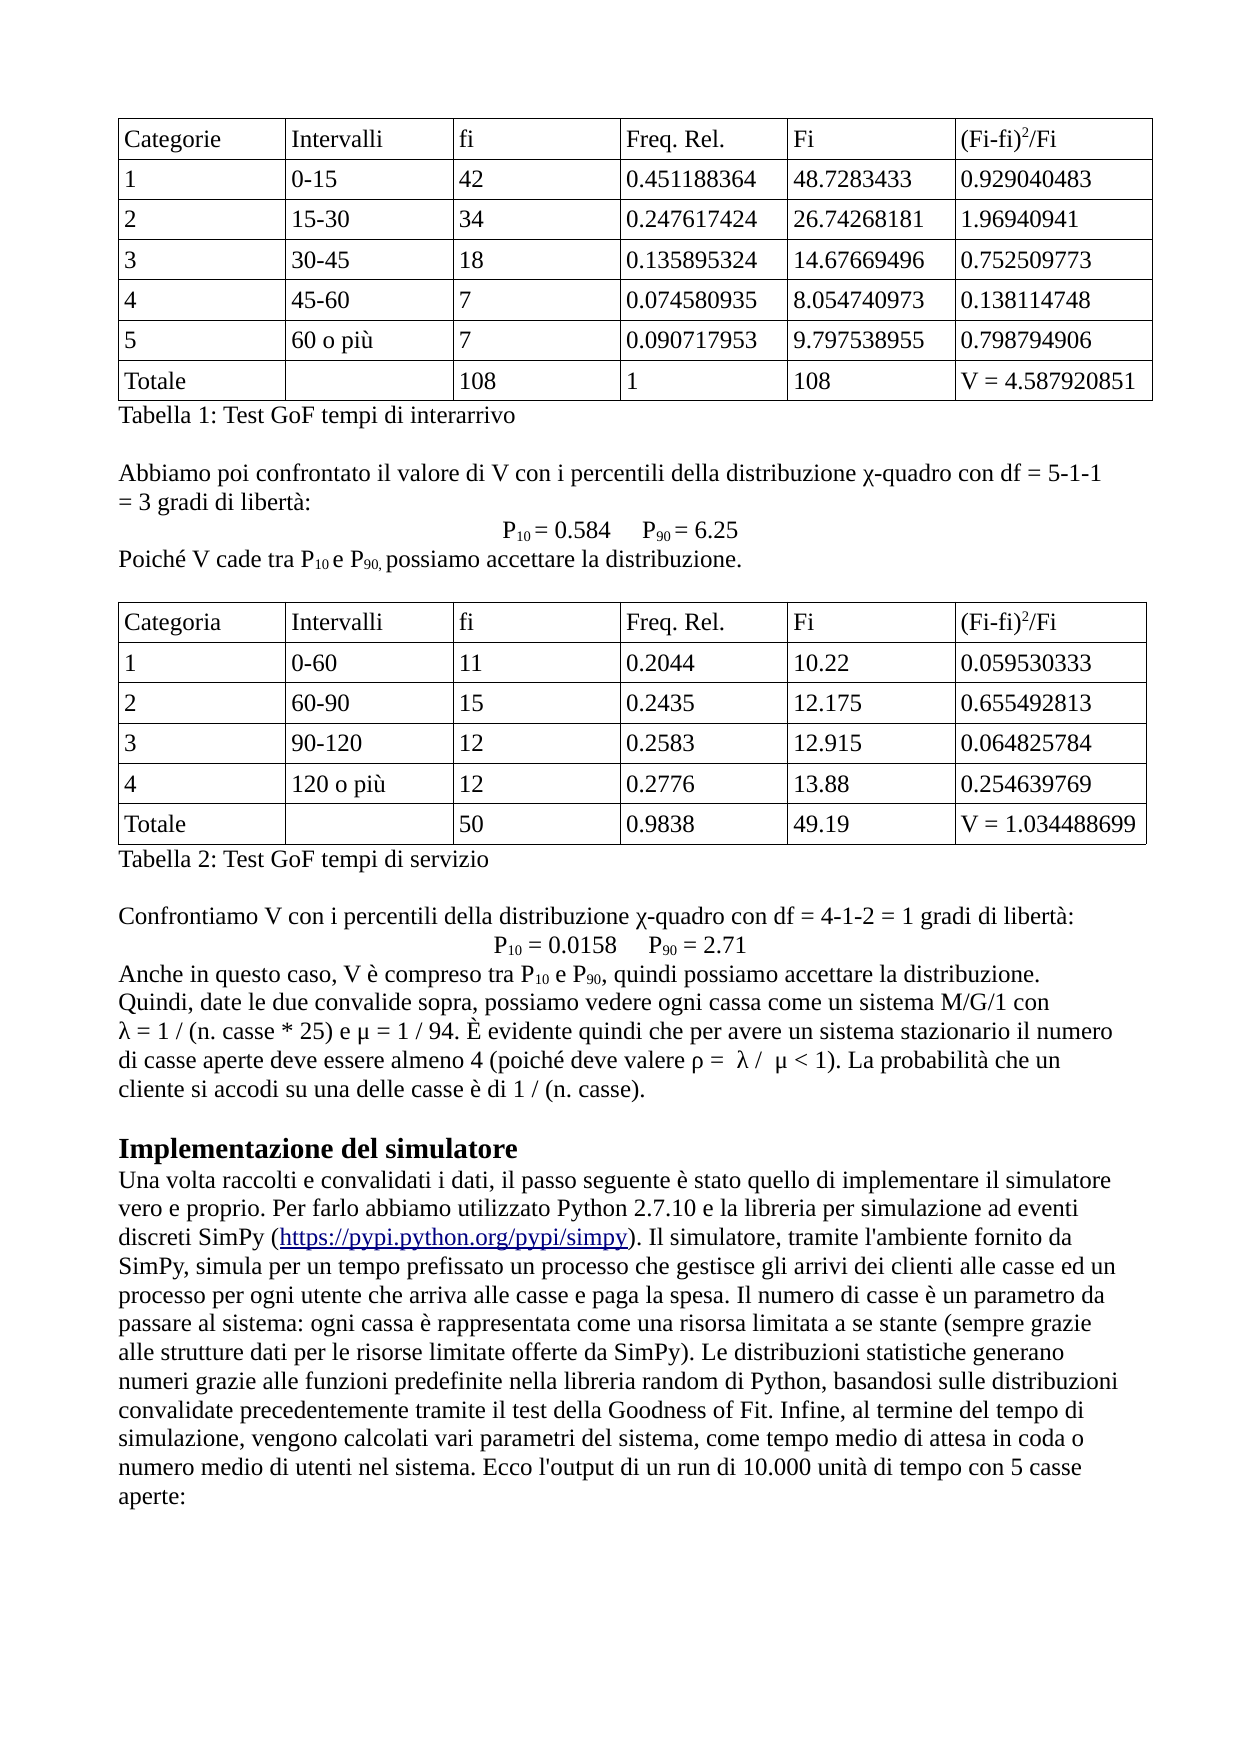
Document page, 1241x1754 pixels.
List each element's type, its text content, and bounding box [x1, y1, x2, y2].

table_cell 0.752509773 [956, 240, 1152, 279]
table_cell 8.054740973 [788, 280, 955, 320]
table_cell 48.7283433 [788, 160, 955, 199]
table_cell 0.064825784 [956, 724, 1146, 763]
table_cell 4 [119, 280, 285, 320]
table_cell 0.254639769 [956, 764, 1146, 803]
table_cell 18 [454, 240, 620, 279]
table_cell 12.915 [788, 724, 955, 763]
table_cell 1.96940941 [956, 200, 1152, 239]
table_cell 15-30 [286, 200, 453, 239]
table_cell V = 4.587920851 [956, 361, 1152, 400]
table_cell 0.9838 [621, 804, 787, 843]
table_cell 7 [454, 321, 620, 360]
text Una volta raccolti e convalidati i dati, il passo seguente è stato quello di implementare il simulatore vero e proprio. Per farlo abbiamo utilizzato Python 2.7.10 e la libreria per simulazione ad eventi discreti SimPy (https://pypi.python.org/pypi/simpy). Il simulatore, tramite l'ambiente fornito da SimPy, simula per un tempo prefissato un processo che gestisce gli arrivi dei clienti alle casse ed un processo per ogni utente che arriva alle casse e paga la spesa. Il numero di casse è un parametro da passare al sistema: ogni cassa è rappresentata come una risorsa limitata a se stante (sempre grazie alle strutture dati per le risorse limitate offerte da SimPy). Le distribuzioni statistiche generano numeri grazie alle funzioni predefinite nella libreria random di Python, basandosi sulle distribuzioni convalidate precedentemente tramite il test della Goodness of Fit. Infine, al termine del tempo di simulazione, vengono calcolati vari parametri del sistema, come tempo medio di attesa in coda o numero medio di utenti nel sistema. Ecco l'output di un run di 10.000 unità di tempo con 5 casse aperte: [118, 1165, 1122, 1510]
table_cell 12 [454, 764, 620, 803]
table_cell 10.22 [788, 643, 955, 682]
table_cell 0.090717953 [621, 321, 787, 360]
table_cell 60 o più [286, 321, 453, 360]
table_header Intervalli [286, 603, 453, 642]
table_cell 4 [119, 764, 285, 803]
table_cell 0.135895324 [621, 240, 787, 279]
table_cell 0.451188364 [621, 160, 787, 199]
text Tabella 2: Test GoF tempi di servizio [118, 845, 1122, 872]
table_cell 0.074580935 [621, 280, 787, 320]
table_cell 49.19 [788, 804, 955, 843]
table_cell 0-60 [286, 643, 453, 682]
table_cell 1 [119, 643, 285, 682]
table_cell 0.2583 [621, 724, 787, 763]
table_cell 9.797538955 [788, 321, 955, 360]
table_cell 0.059530333 [956, 643, 1146, 682]
text Abbiamo poi confrontato il valore di V con i percentili della distribuzione χ-quadro con df = 5-1-1 = 3 gradi di libertà: [118, 458, 1122, 515]
table_cell 0-15 [286, 160, 453, 199]
table_cell 15 [454, 683, 620, 723]
text Quindi, date le due convalide sopra, possiamo vedere ogni cassa come un sistema M/G/1 con λ = 1 / (n. casse * 25) e μ = 1 / 94. È evidente quindi che per avere un sistema stazionario il numero di casse aperte deve essere almeno 4 (poiché deve valere ρ = λ / μ < 1). La probabilità che un cliente si accodi su una delle casse è di 1 / (n. casse). [118, 987, 1122, 1102]
table_cell 11 [454, 643, 620, 682]
table_cell 50 [454, 804, 620, 843]
table_cell 2 [119, 200, 285, 239]
table_cell 0.2435 [621, 683, 787, 723]
table_cell Totale [119, 361, 285, 400]
table_header Categorie [119, 119, 285, 158]
table_cell [286, 804, 453, 843]
table_cell 108 [454, 361, 620, 400]
text Confrontiamo V con i percentili della distribuzione χ-quadro con df = 4-1-2 = 1 gradi di libertà: [118, 901, 1122, 930]
table_cell 7 [454, 280, 620, 320]
table_header Fi [788, 119, 955, 158]
table_header Freq. Rel. [621, 603, 787, 642]
table_cell 0.798794906 [956, 321, 1152, 360]
text Poiché V cade tra P10 e P90, possiamo accettare la distribuzione. [118, 544, 1122, 573]
table_cell 1 [621, 361, 787, 400]
text P10 = 0.584 P90 = 6.25 [118, 515, 1122, 544]
text P10 = 0.0158 P90 = 2.71 [118, 930, 1122, 959]
table_cell 42 [454, 160, 620, 199]
table_header Fi [788, 603, 955, 642]
table_cell 0.2776 [621, 764, 787, 803]
table_header fi [454, 119, 620, 158]
table_cell 14.67669496 [788, 240, 955, 279]
table_cell 120 o più [286, 764, 453, 803]
table_cell 12.175 [788, 683, 955, 723]
table_cell 13.88 [788, 764, 955, 803]
text Tabella 1: Test GoF tempi di interarrivo [118, 401, 1122, 429]
table_header Categoria [119, 603, 285, 642]
table_header Intervalli [286, 119, 453, 158]
table_cell [286, 361, 453, 400]
table_cell 3 [119, 724, 285, 763]
table_cell 26.74268181 [788, 200, 955, 239]
table_cell 45-60 [286, 280, 453, 320]
table_cell 30-45 [286, 240, 453, 279]
text Implementazione del simulatore [118, 1131, 1122, 1165]
table_cell 0.138114748 [956, 280, 1152, 320]
table_cell 0.247617424 [621, 200, 787, 239]
table_cell 108 [788, 361, 955, 400]
table_header (Fi-fi)2/Fi [956, 119, 1152, 158]
table_header (Fi-fi)2/Fi [956, 603, 1146, 642]
table_cell Totale [119, 804, 285, 843]
table_header fi [454, 603, 620, 642]
table_cell 0.929040483 [956, 160, 1152, 199]
table_cell 60-90 [286, 683, 453, 723]
table_cell 90-120 [286, 724, 453, 763]
table_cell 1 [119, 160, 285, 199]
table_cell 34 [454, 200, 620, 239]
table_cell V = 1.034488699 [956, 804, 1146, 843]
table_cell 3 [119, 240, 285, 279]
table_cell 0.2044 [621, 643, 787, 682]
text Anche in questo caso, V è compreso tra P10 e P90, quindi possiamo accettare la distribuzione. [118, 959, 1122, 987]
table_cell 0.655492813 [956, 683, 1146, 723]
table_cell 12 [454, 724, 620, 763]
table_cell 5 [119, 321, 285, 360]
table_cell 2 [119, 683, 285, 723]
table_header Freq. Rel. [621, 119, 787, 158]
